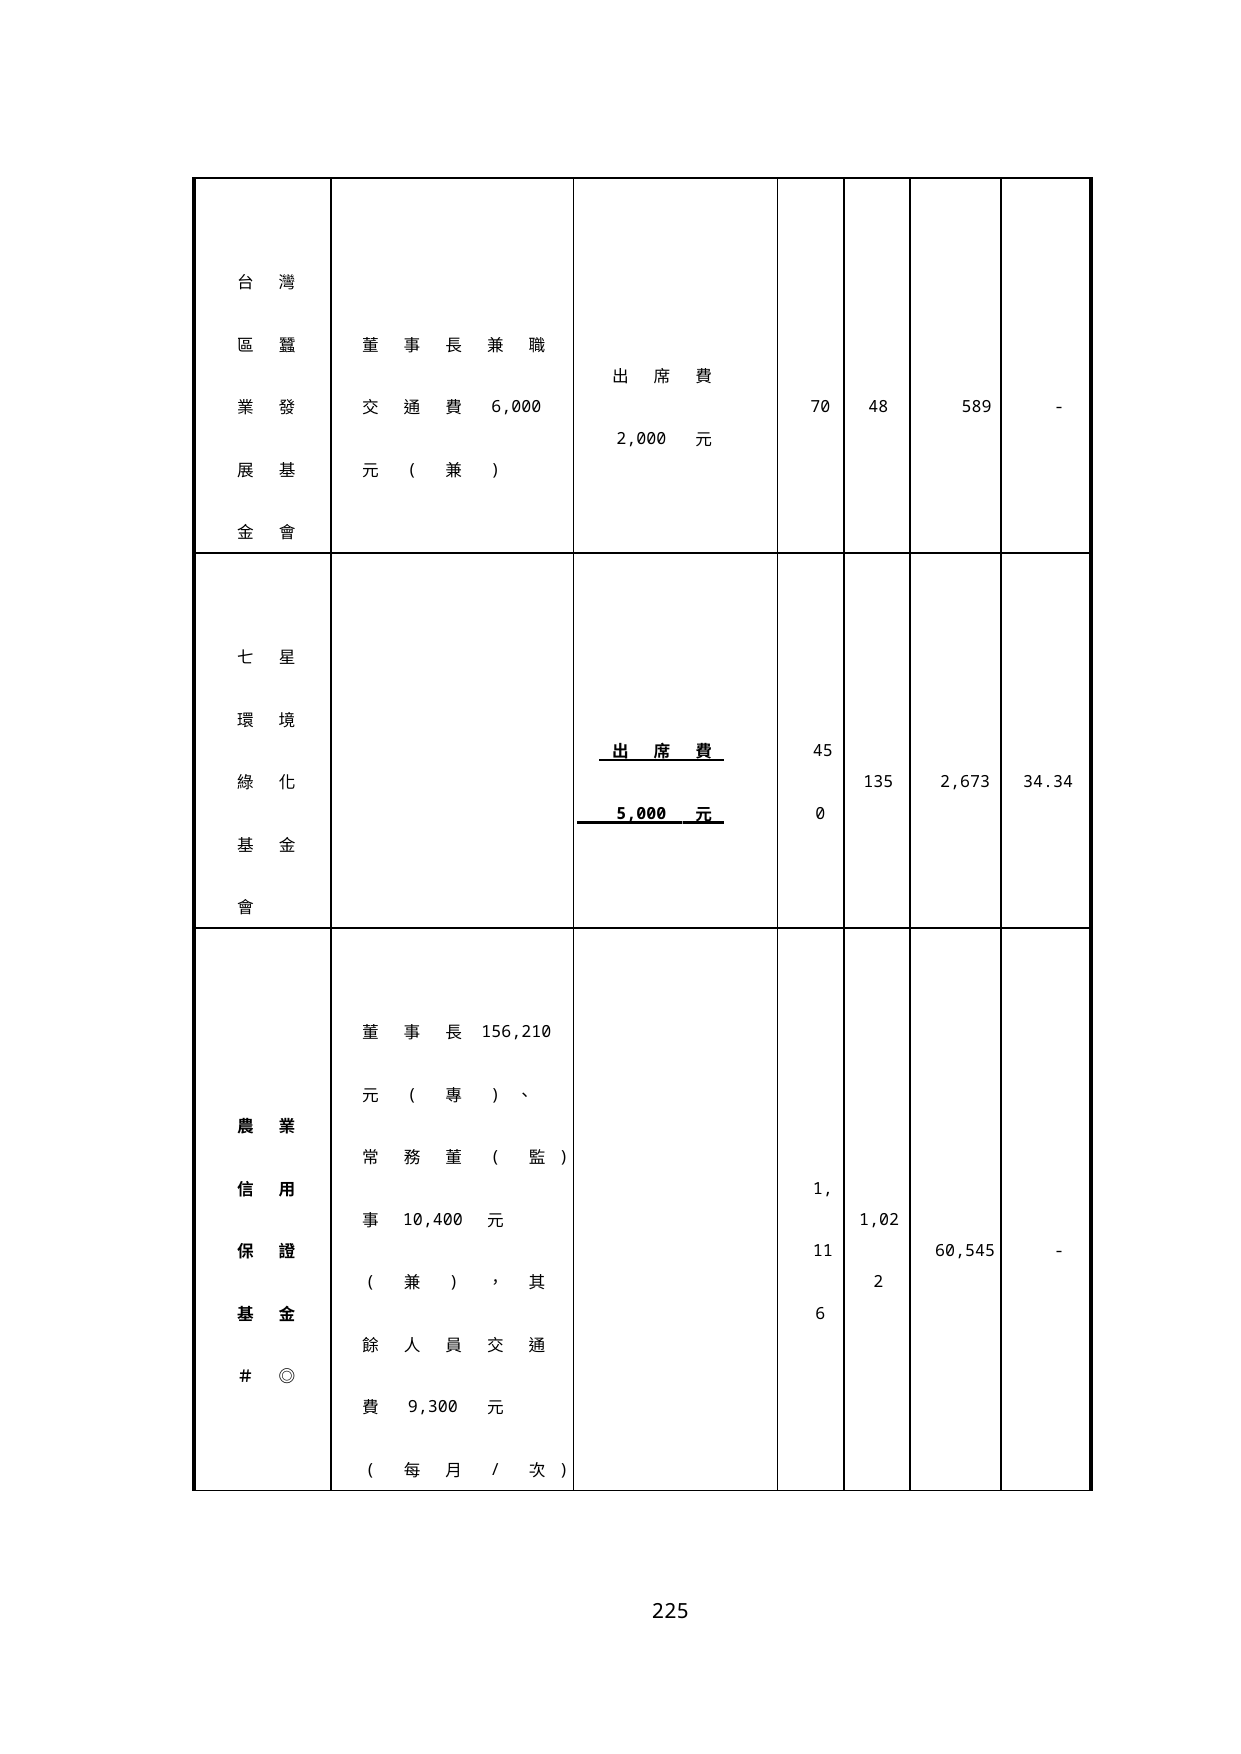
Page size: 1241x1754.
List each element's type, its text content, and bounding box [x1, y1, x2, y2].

table_cell 450 [778, 554, 843, 927]
table_cell 出席費5,000元 [574, 554, 777, 927]
table_cell 台灣區蠶業發展基金會 [196, 179, 330, 552]
table_cell - [1002, 179, 1089, 552]
table_cell 589 [911, 179, 1000, 552]
table_cell 70 [778, 179, 843, 552]
table_cell 七星環境綠化基金會 [196, 554, 330, 927]
table_cell 60,545 [911, 929, 1000, 1490]
table_cell [574, 929, 777, 1490]
table_cell 1,116 [778, 929, 843, 1490]
table_cell [332, 554, 573, 927]
table_cell 2,673 [911, 554, 1000, 927]
table_cell 48 [845, 179, 909, 552]
table_cell 董事長兼職交通費6,000元(兼) [332, 179, 573, 552]
table_cell 1,022 [845, 929, 909, 1490]
table_cell 董事長156,210元(專)、常務董(監)事10,400元(兼)，其餘人員交通費9,300元(每月/次) [332, 929, 573, 1490]
table_cell 135 [845, 554, 909, 927]
table_cell - [1002, 929, 1089, 1490]
table_cell 出席費2,000元 [574, 179, 777, 552]
table_cell 農業信用保證基金＃◎ [196, 929, 330, 1490]
table_cell 34.34 [1002, 554, 1089, 927]
